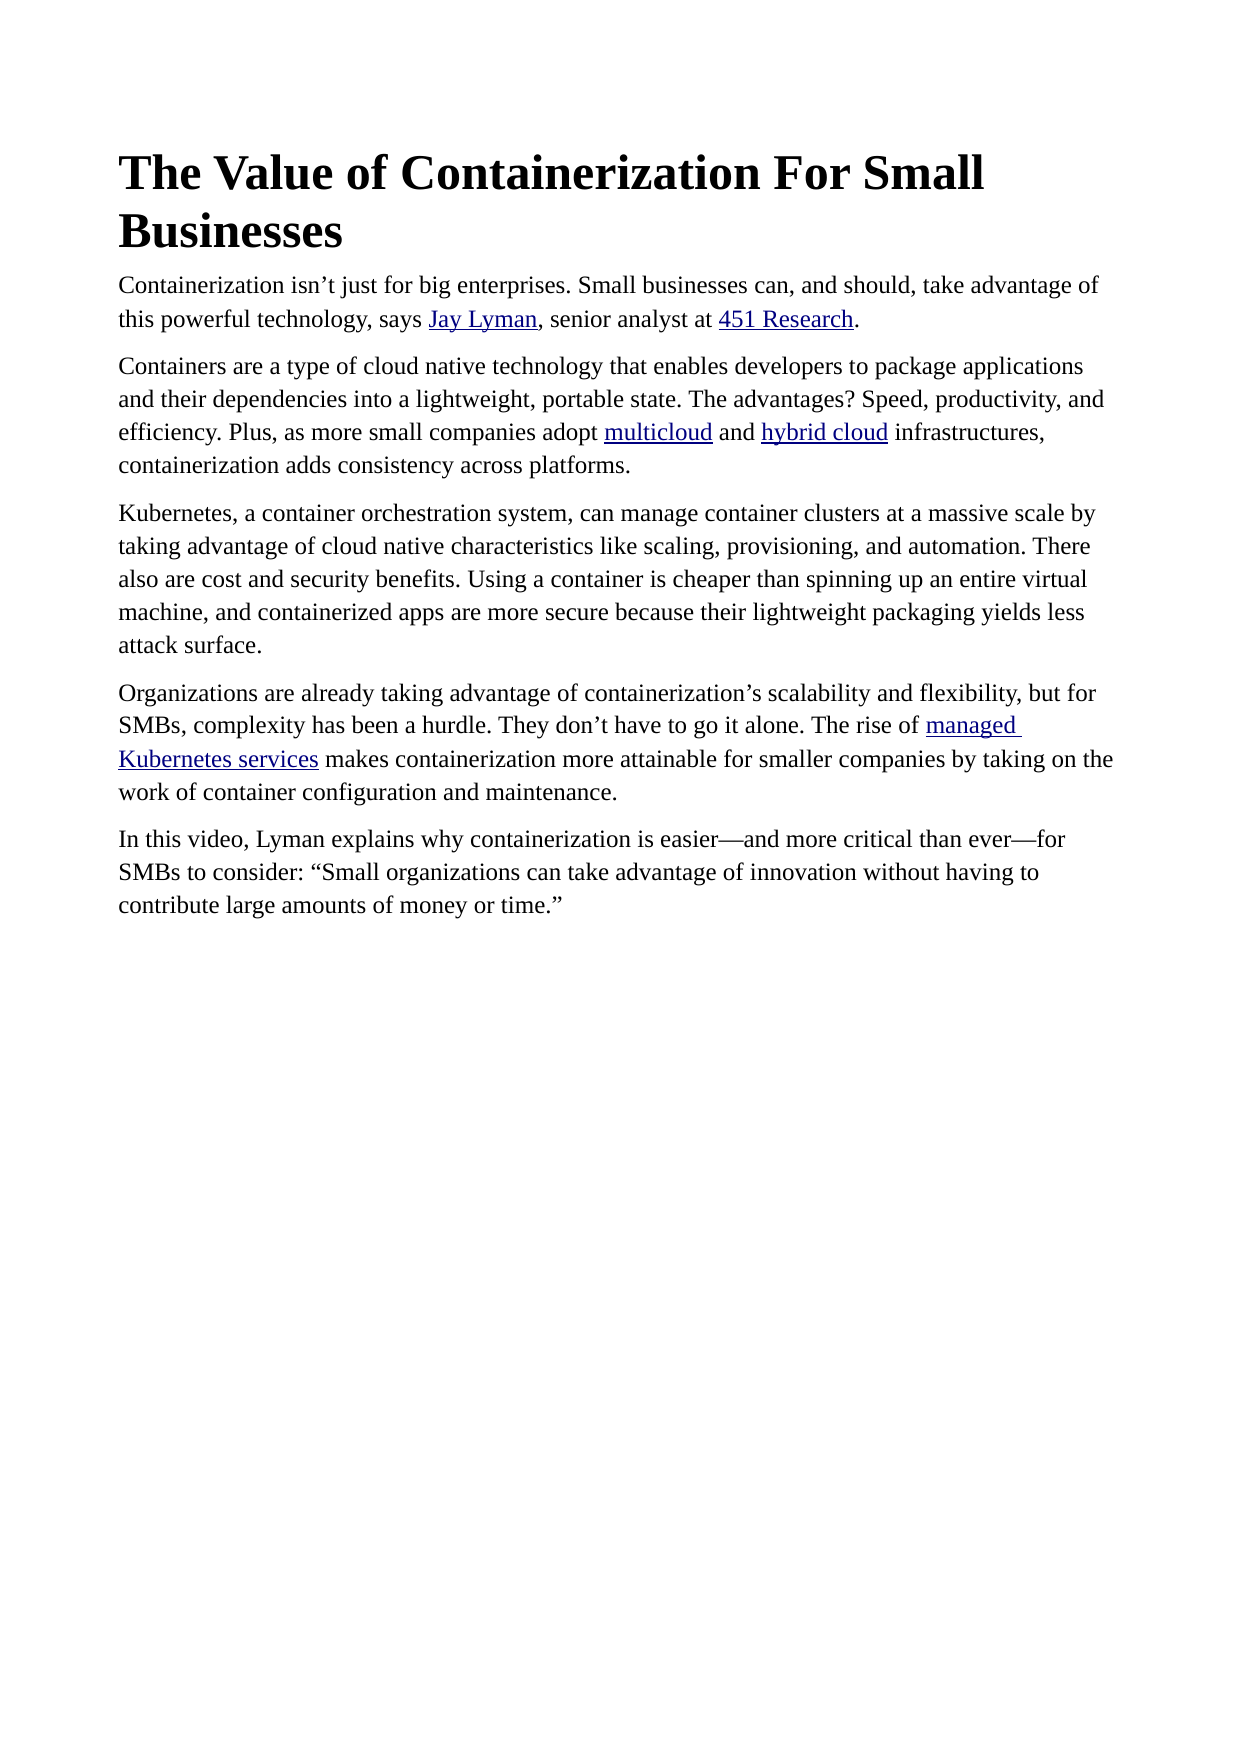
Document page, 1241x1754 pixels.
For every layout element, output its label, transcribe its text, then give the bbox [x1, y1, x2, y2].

text Kubernetes, a container orchestration system, can manage container clusters at a massive scale by taking advantage of cloud native characteristics like scaling, provisioning, and automation. There also are cost and security benefits. Using a container is cheaper than spinning up an entire virtual machine, and containerized apps are more secure because their lightweight packaging yields less attack surface. [118, 498, 1122, 659]
text Organizations are already taking advantage of containerization’s scalability and flexibility, but for SMBs, complexity has been a hurdle. They don’t have to go it alone. The rise of managed Kubernetes services makes containerization more attainable for smaller companies by taking on the work of container configuration and maintenance. [118, 678, 1122, 805]
text Containers are a type of cloud native technology that enables developers to package applications and their dependencies into a lightweight, portable state. The advantages? Speed, productivity, and efficiency. Plus, as more small companies adopt multicloud and hybrid cloud infrastructures, containerization adds consistency across platforms. [118, 351, 1122, 479]
text In this video, Lyman explains why containerization is easier—and more critical than ever—for SMBs to consider: “Small organizations can take advantage of innovation without having to contribute large amounts of money or time.” [118, 824, 1122, 919]
text Containerization isn’t just for big enterprises. Small businesses can, and should, take advantage of this powerful technology, says Jay Lyman, senior analyst at 451 Research. [118, 271, 1122, 332]
subtitle The Value of Containerization For Small Businesses [118, 143, 1122, 258]
